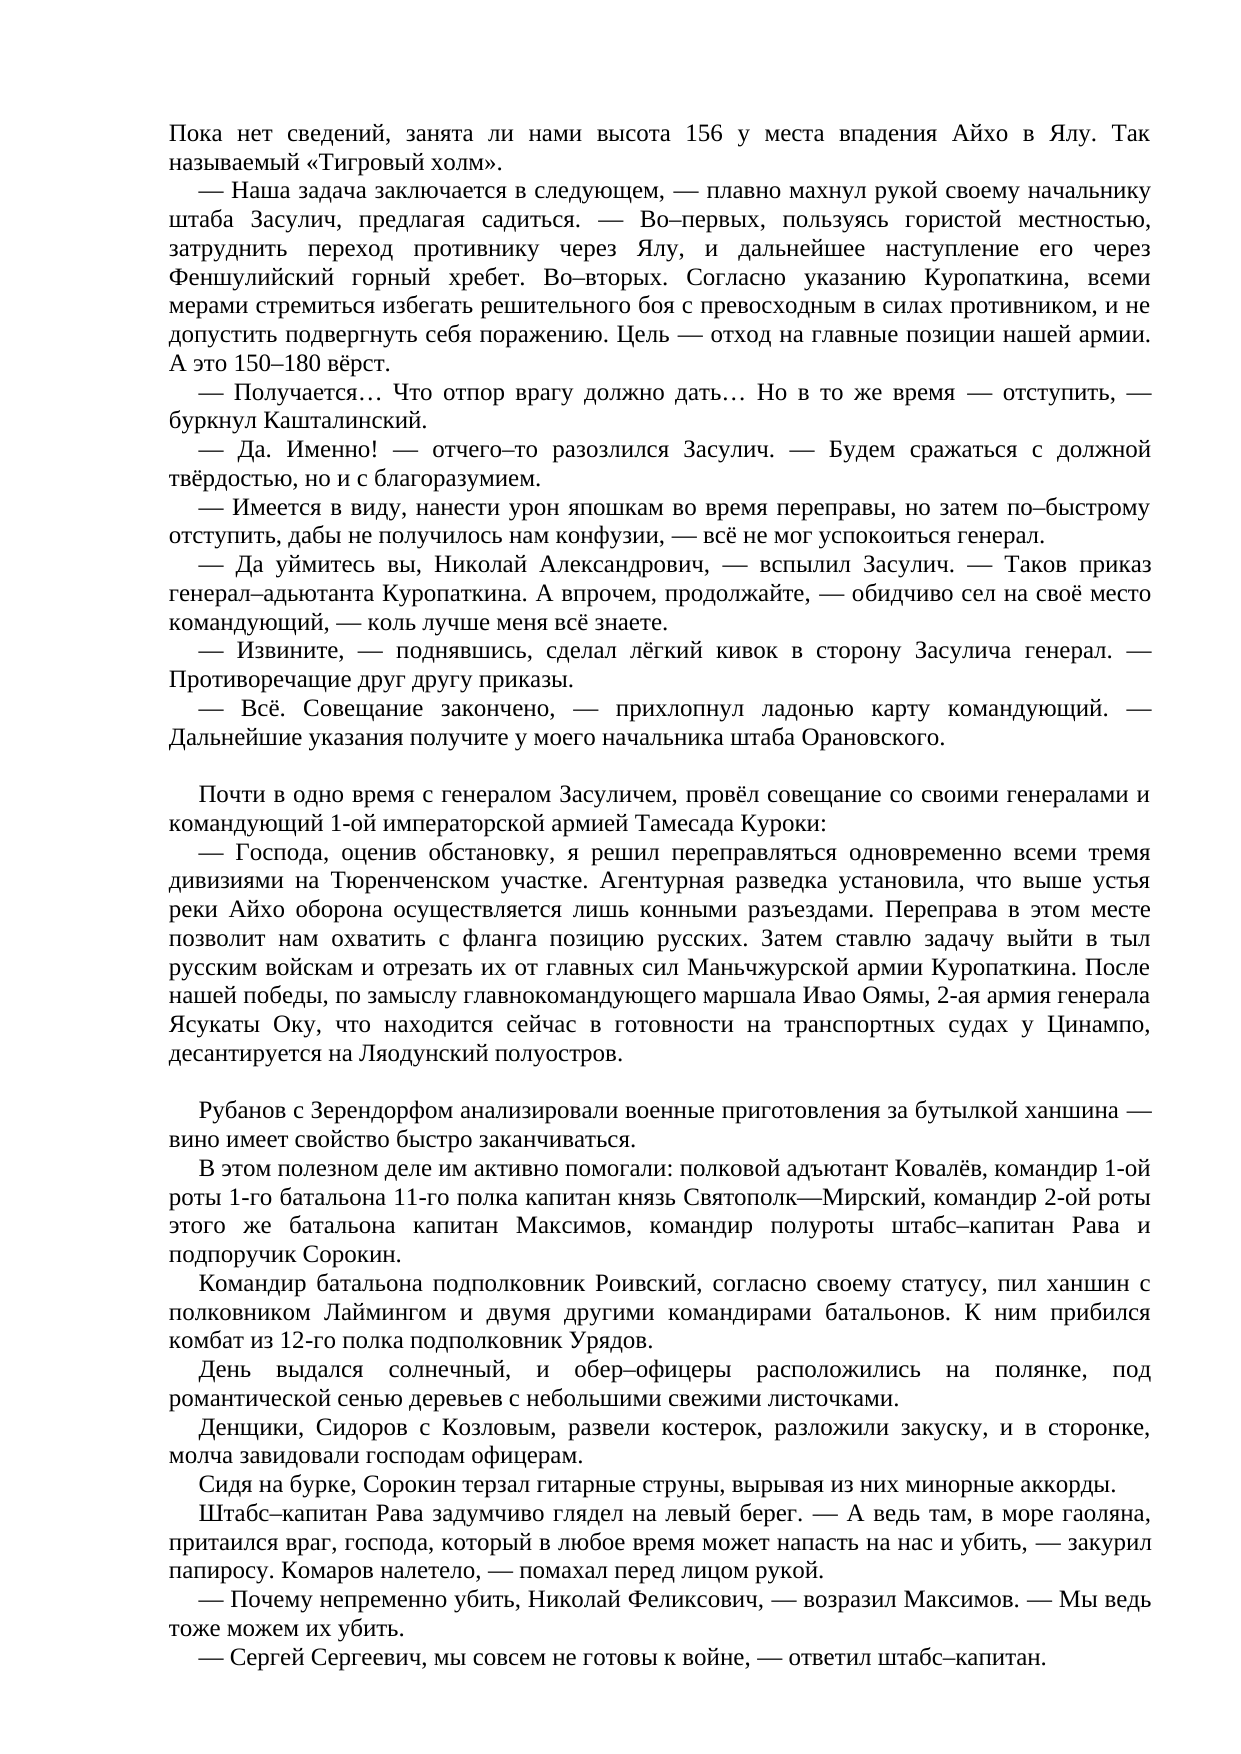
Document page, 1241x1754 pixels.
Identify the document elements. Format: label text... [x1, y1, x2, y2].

text День выдался солнечный, и обер–офицеры расположились на полянке, под романтической сенью деревьев с небольшими свежими листочками. [169, 1354, 1152, 1412]
text — Всё. Совещание закончено, — прихлопнул ладонью карту командующий. — Дальнейшие указания получите у моего начальника штаба Орановского. [169, 693, 1152, 751]
text Рубанов с Зерендорфом анализировали военные приготовления за бутылкой ханшина — вино имеет свойство быстро заканчиваться. [169, 1096, 1152, 1153]
text — Получается… Что отпор врагу должно дать… Но в то же время — отступить, — буркнул Кашталинский. [169, 377, 1152, 434]
text Почти в одно время с генералом Засуличем, провёл совещание со своими генералами и командующий 1-ой императорской армией Тамесада Куроки: [169, 779, 1152, 837]
text — Сергей Сергеевич, мы совсем не готовы к войне, — ответил штабс–капитан. [169, 1642, 1152, 1671]
text В этом полезном деле им активно помогали: полковой адъютант Ковалёв, командир 1-ой роты 1‑го батальона 11‑го полка капитан князь Святополк—Мирский, командир 2-ой роты этого же батальона капитан Максимов, командир полуроты штабс–капитан Рава и подпоручик Сорокин. [169, 1153, 1152, 1268]
text — Извините, — поднявшись, сделал лёгкий кивок в сторону Засулича генерал. — Противоречащие друг другу приказы. [169, 636, 1152, 693]
text Пока нет сведений, занята ли нами высота 156 у места впадения Айхо в Ялу. Так называемый «Тигровый холм». [169, 118, 1152, 176]
text — Господа, оценив обстановку, я решил переправляться одновременно всеми тремя дивизиями на Тюренченском участке. Агентурная разведка установила, что выше устья реки Айхо оборона осуществляется лишь конными разъездами. Переправа в этом месте позволит нам охватить с фланга позицию русских. Затем ставлю задачу выйти в тыл русским войскам и отрезать их от главных сил Маньчжурской армии Куропаткина. После нашей победы, по замыслу главнокомандующего маршала Ивао Оямы, 2-ая армия генерала Ясукаты Оку, что находится сейчас в готовности на транспортных судах у Цинампо, десантируется на Ляодунский полуостров. [169, 837, 1152, 1067]
text Командир батальона подполковник Роивский, согласно своему статусу, пил ханшин с полковником Лаймингом и двумя другими командирами батальонов. К ним прибился комбат из 12‑го полка подполковник Урядов. [169, 1268, 1152, 1354]
text — Да. Именно! — отчего–то разозлился Засулич. — Будем сражаться с должной твёрдостью, но и с благоразумием. [169, 434, 1152, 492]
text — Наша задача заключается в следующем, — плавно махнул рукой своему начальнику штаба Засулич, предлагая садиться. — Во–первых, пользуясь гористой местностью, затруднить переход противнику через Ялу, и дальнейшее наступление его через Феншулийский горный хребет. Во–вторых. Согласно указанию Куропаткина, всеми мерами стремиться избегать решительного боя с превосходным в силах противником, и не допустить подвергнуть себя поражению. Цель — отход на главные позиции нашей армии. А это 150–180 вёрст. [169, 176, 1152, 377]
text Сидя на бурке, Сорокин терзал гитарные струны, вырывая из них минорные аккорды. [169, 1469, 1152, 1498]
text Денщики, Сидоров с Козловым, развели костерок, разложили закуску, и в сторонке, молча завидовали господам офицерам. [169, 1412, 1152, 1469]
text Штабс–капитан Рава задумчиво глядел на левый берег. — А ведь там, в море гаоляна, притаился враг, господа, который в любое время может напасть на нас и убить, — закурил папиросу. Комаров налетело, — помахал перед лицом рукой. [169, 1498, 1152, 1584]
text — Имеется в виду, нанести урон япошкам во время переправы, но затем по–быстрому отступить, дабы не получилось нам конфузии, — всё не мог успокоиться генерал. [169, 492, 1152, 549]
text — Почему непременно убить, Николай Феликсович, — возразил Максимов. — Мы ведь тоже можем их убить. [169, 1584, 1152, 1642]
text — Да уймитесь вы, Николай Александрович, — вспылил Засулич. — Таков приказ генерал–адьютанта Куропаткина. А впрочем, продолжайте, — обидчиво сел на своё место командующий, — коль лучше меня всё знаете. [169, 549, 1152, 636]
